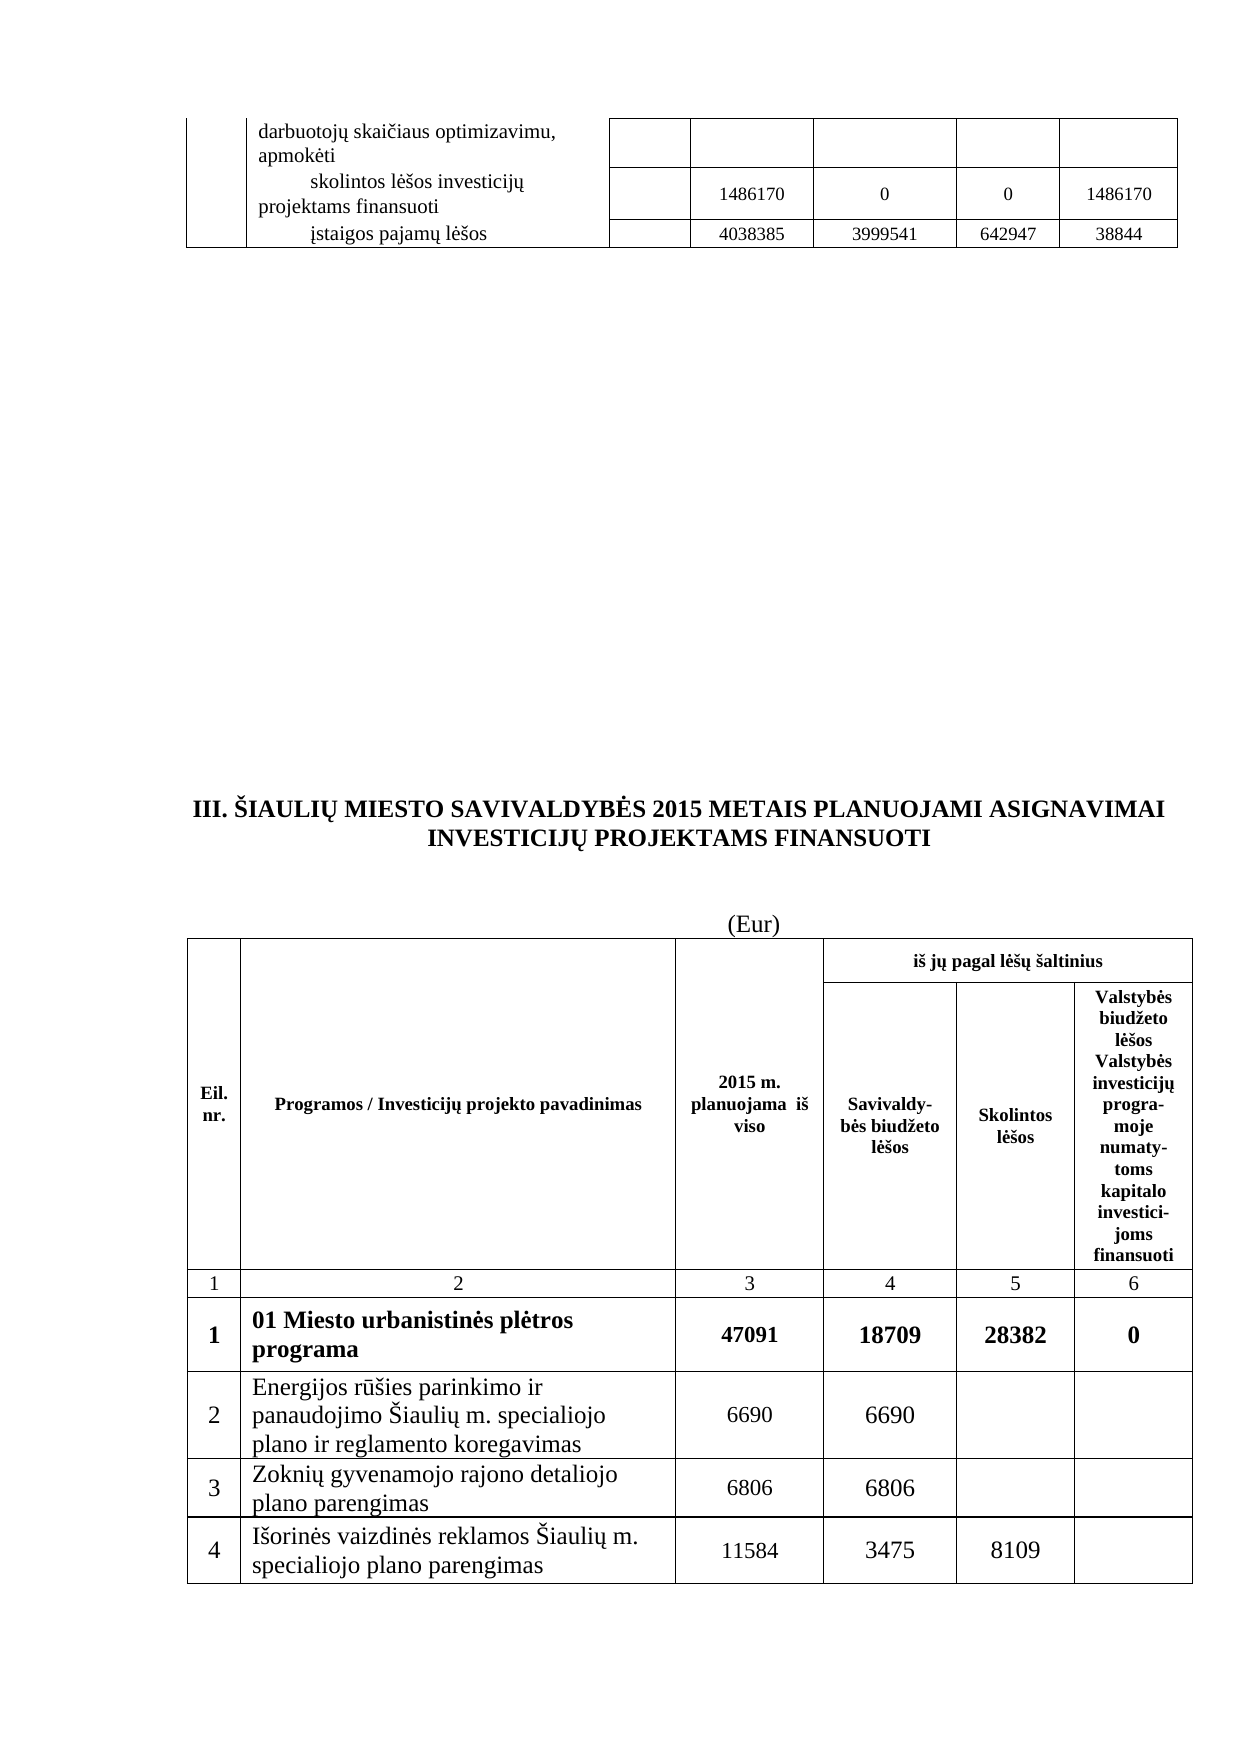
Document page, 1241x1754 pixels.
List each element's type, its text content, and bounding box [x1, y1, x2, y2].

table_cell įstaigos pajamų lėšos [247, 219, 609, 247]
table_cell [957, 1459, 1074, 1516]
table_cell 8109 [957, 1518, 1074, 1583]
table_cell darbuotojų skaičiaus optimizavimu, apmokėti [247, 118, 609, 167]
table_cell 6806 [824, 1459, 956, 1516]
table_cell [187, 219, 246, 247]
table_cell [1075, 1372, 1192, 1458]
table_cell 11584 [676, 1518, 823, 1583]
table_cell [1060, 119, 1177, 167]
table_cell [814, 119, 956, 167]
table_cell 2 [188, 1372, 240, 1458]
table_cell [610, 168, 690, 219]
table_cell 6806 [676, 1459, 823, 1516]
table_cell 38844 [1060, 220, 1177, 247]
table_cell 3 [188, 1459, 240, 1516]
table_cell 1 [188, 1270, 240, 1297]
table_cell [187, 118, 246, 167]
table_cell 4038385 [691, 220, 813, 247]
table_cell 01 Miesto urbanistinės plėtros programa [241, 1298, 675, 1371]
table_cell [1075, 1518, 1192, 1583]
table_cell 6690 [676, 1372, 823, 1458]
table_cell 0 [1075, 1298, 1192, 1371]
table_cell Savivaldy-bės biudžeto lėšos [824, 983, 956, 1268]
table_cell 6 [1075, 1270, 1192, 1297]
table_cell 4 [188, 1518, 240, 1583]
table_cell 18709 [824, 1298, 956, 1371]
table_cell [691, 119, 813, 167]
table_cell 1 [188, 1298, 240, 1371]
table_cell 3999541 [814, 220, 956, 247]
table_cell 6690 [824, 1372, 956, 1458]
table_header Eil. nr. [188, 939, 240, 1268]
table_cell Išorinės vaizdinės reklamos Šiaulių m. specialiojo plano parengimas [241, 1518, 675, 1583]
text (Eur) [177, 909, 1181, 938]
table_cell [187, 167, 246, 219]
table_cell 4 [824, 1270, 956, 1297]
table_cell [957, 119, 1059, 167]
table_cell 47091 [676, 1298, 823, 1371]
table_cell 0 [814, 168, 956, 219]
table_header Programos / Investicijų projekto pavadinimas [241, 939, 675, 1268]
table_cell Energijos rūšies parinkimo ir panaudojimo Šiaulių m. specialiojo plano ir reglamento koregavimas [241, 1372, 675, 1458]
table_cell 1486170 [691, 168, 813, 219]
table_cell Zoknių gyvenamojo rajono detaliojo plano parengimas [241, 1459, 675, 1516]
table_cell Valstybės biudžeto lėšos Valstybės investicijų progra-moje numaty-toms kapitalo investici-joms finansuoti [1075, 983, 1192, 1268]
table_cell 2 [241, 1270, 675, 1297]
table_cell 28382 [957, 1298, 1074, 1371]
table_header 2015 m. planuojama iš viso [676, 939, 823, 1268]
table_cell 0 [957, 168, 1059, 219]
table_header iš jų pagal lėšų šaltinius [824, 939, 1192, 982]
table_cell [1075, 1459, 1192, 1516]
table_cell 5 [957, 1270, 1074, 1297]
text III. ŠIAULIŲ MIESTO SAVIVALDYBĖS 2015 METAIS PLANUOJAMI ASIGNAVIMAI INVESTICIJŲ PROJEKTAMS FINANSUOTI [177, 794, 1181, 852]
table_cell 3 [676, 1270, 823, 1297]
table_cell [610, 220, 690, 247]
table_cell [957, 1372, 1074, 1458]
table_cell [610, 119, 690, 167]
table_cell 3475 [824, 1518, 956, 1583]
table_cell 642947 [957, 220, 1059, 247]
table_cell 1486170 [1060, 168, 1177, 219]
table_cell skolintos lėšos investicijų projektams finansuoti [247, 167, 609, 219]
table_cell Skolintos lėšos [957, 983, 1074, 1268]
